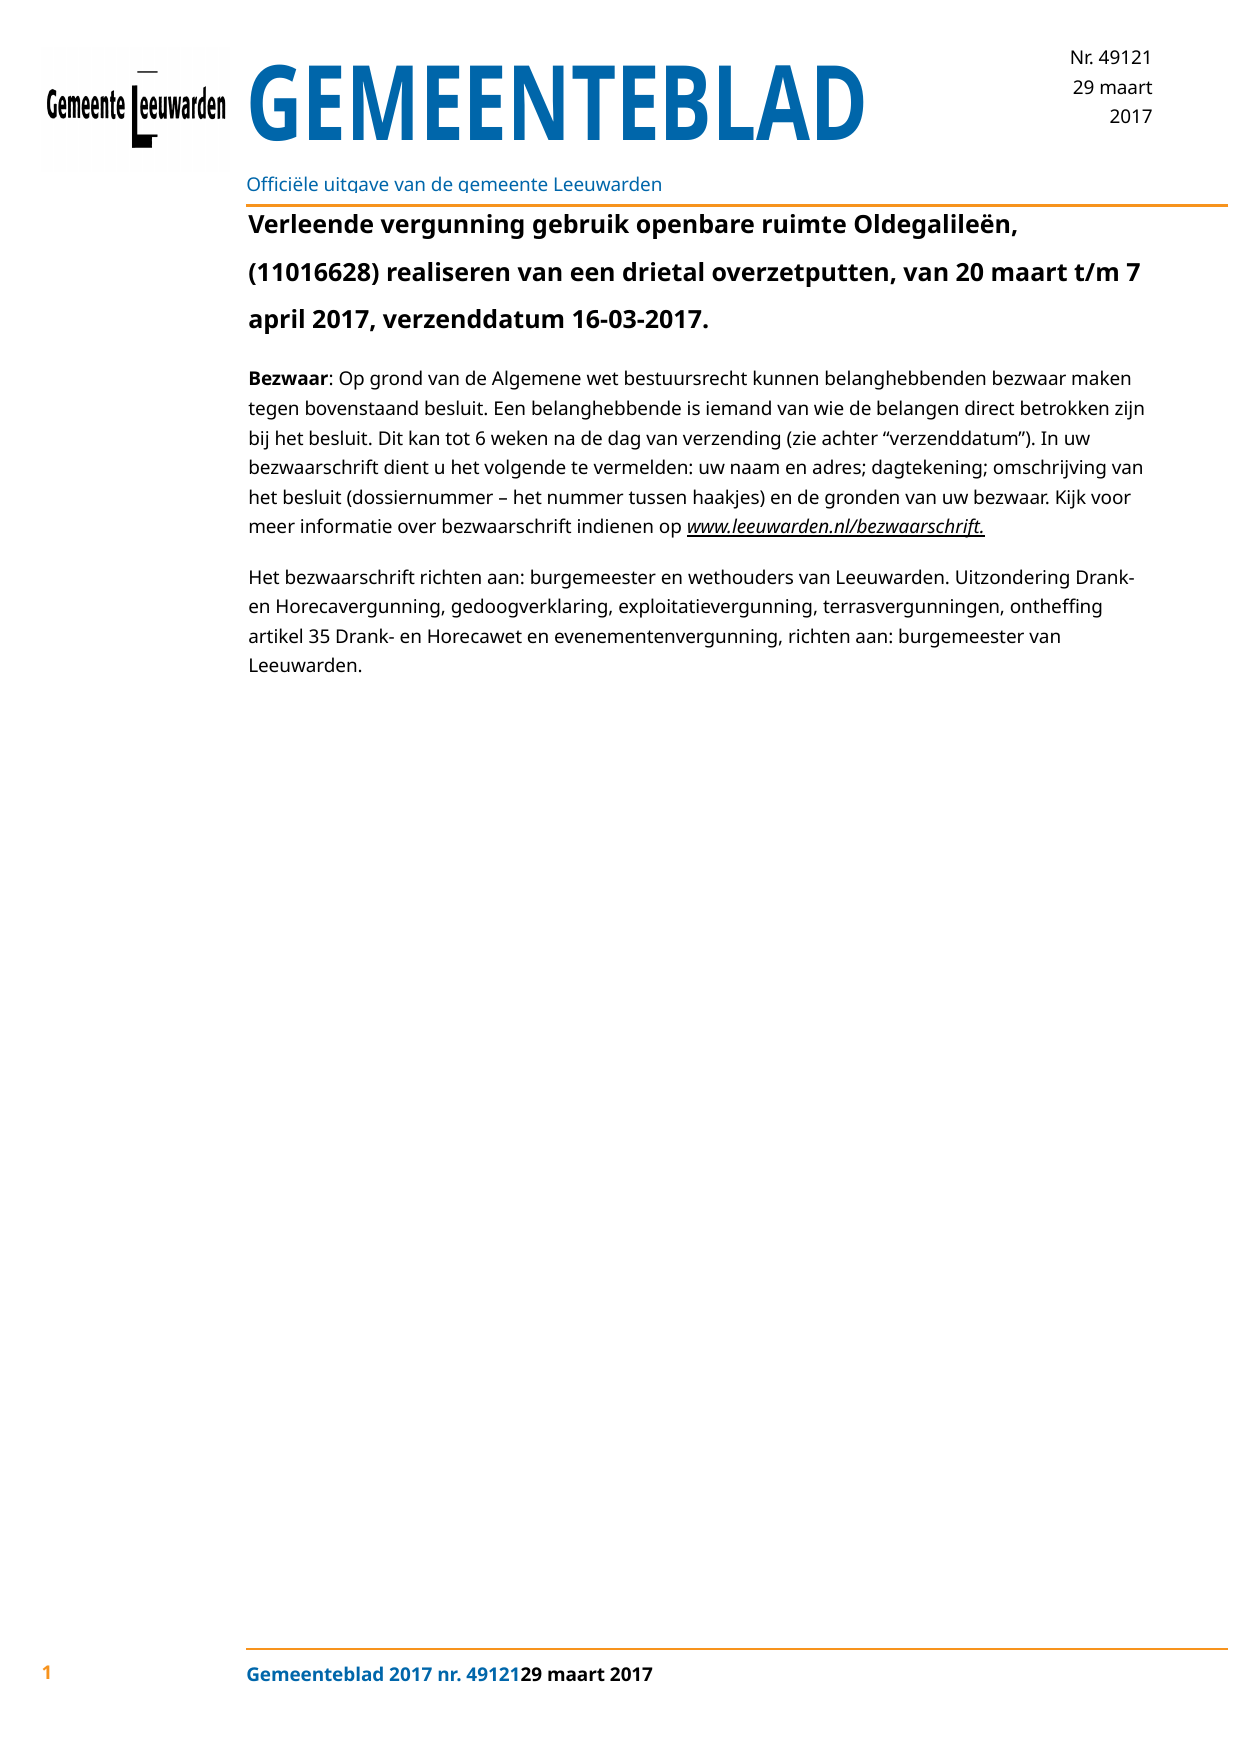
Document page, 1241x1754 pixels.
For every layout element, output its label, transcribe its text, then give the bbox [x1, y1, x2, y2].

picture [41, 47, 231, 172]
text Verleende vergunning gebruik openbare ruimte Oldegalileën, (11016628) realiseren van een drietal overzetputten, van 20 maart t/m 7 april 2017, verzenddatum 16-03-2017. [248, 207, 1152, 336]
text Bezwaar: Op grond van de Algemene wet bestuursrecht kunnen belanghebbenden bezwaar maken tegen bovenstaand besluit. Een belanghebbende is iemand van wie de belangen direct betrokken zijn bij het besluit. Dit kan tot 6 weken na de dag van verzending (zie achter “verzenddatum”). In uw bezwaarschrift dient u het volgende te vermelden: uw naam en adres; dagtekening; omschrijving van het besluit (dossiernummer – het nummer tussen haakjes) en de gronden van uw bezwaar. Kijk voor meer informatie over bezwaarschrift indienen op www.leeuwarden.nl/bezwaarschrift. [248, 366, 1152, 539]
text Het bezwaarschrift richten aan: burgemeester en wethouders van Leeuwarden. Uitzondering Drank- en Horecavergunning, gedoogverklaring, exploitatievergunning, terrasvergunningen, ontheffing artikel 35 Drank- en Horecawet en evenementenvergunning, richten aan: burgemeester van Leeuwarden. [248, 564, 1152, 678]
